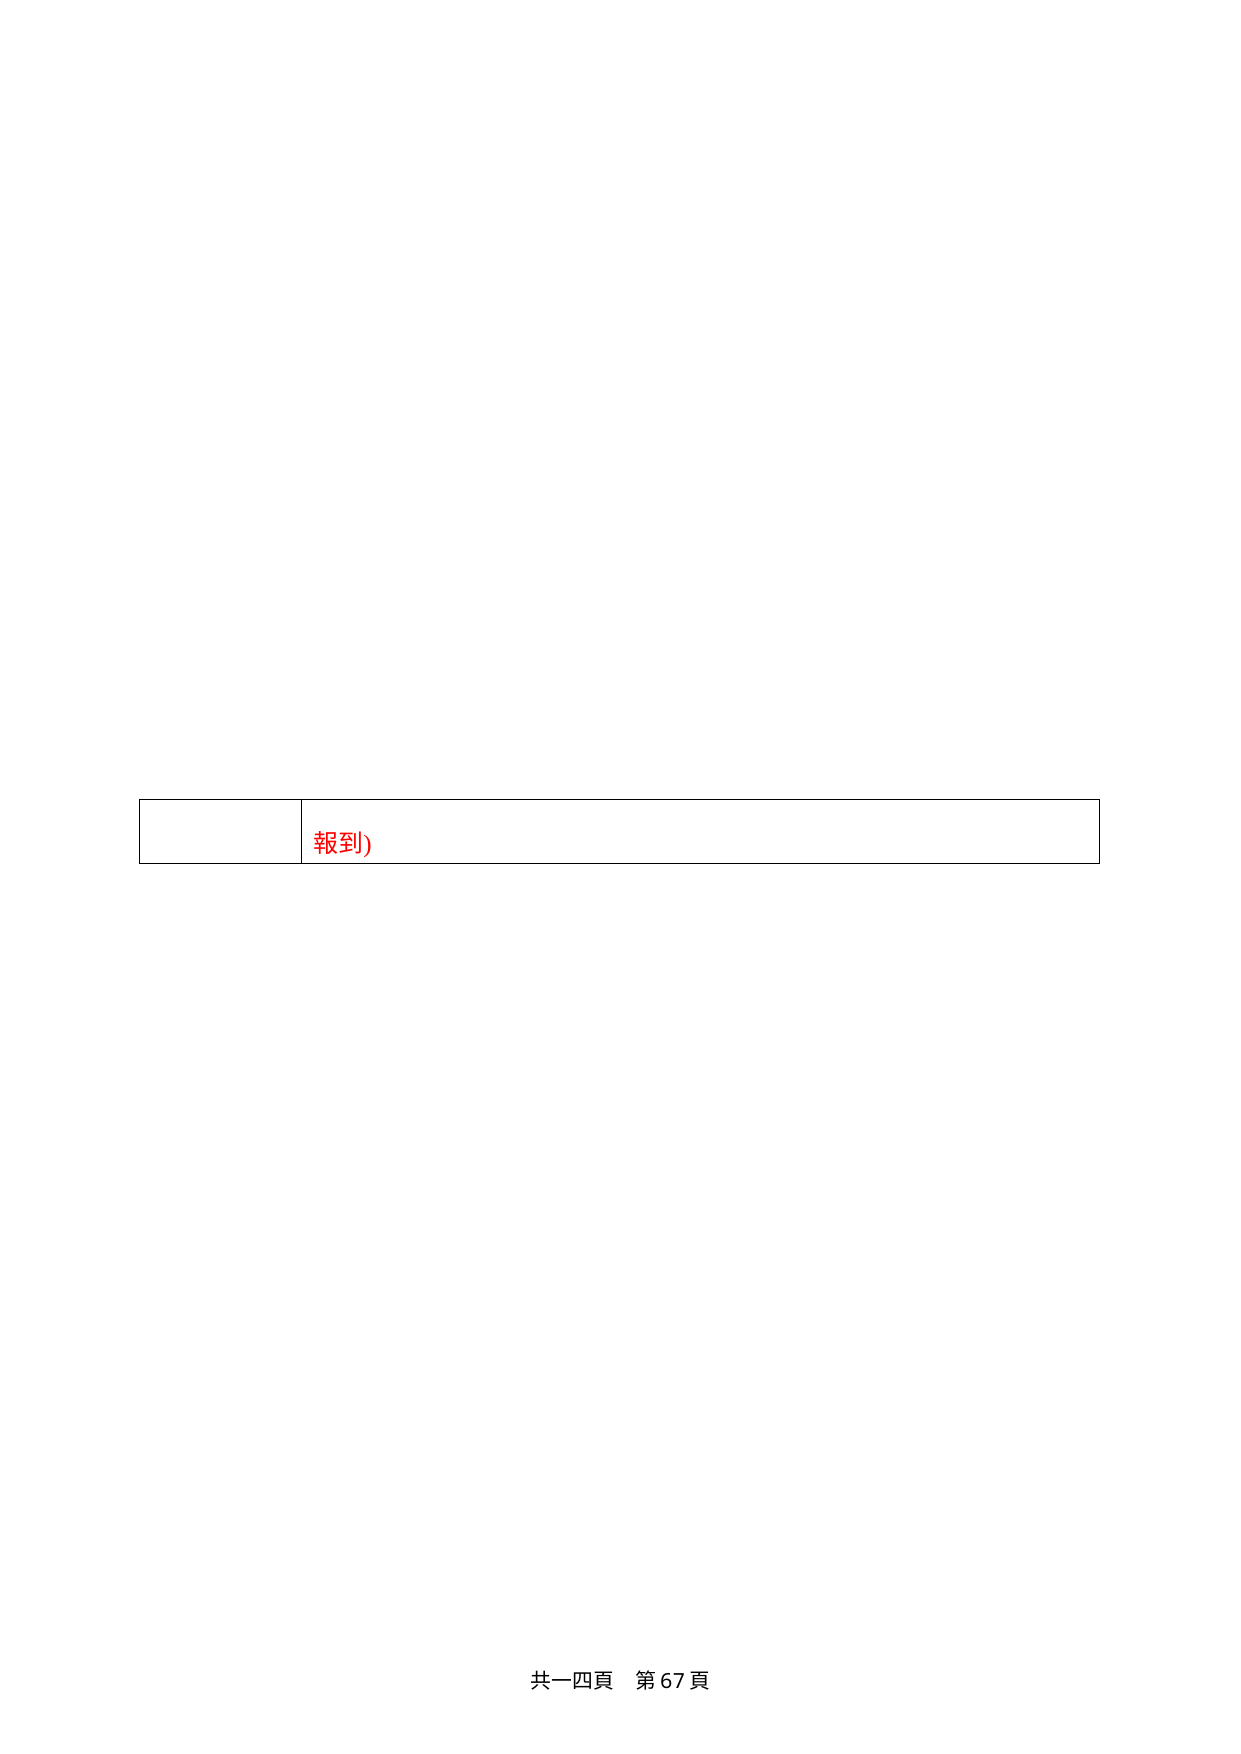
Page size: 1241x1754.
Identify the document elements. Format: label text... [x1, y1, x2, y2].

table_cell 報到) [302, 800, 1099, 863]
table_cell [140, 800, 301, 863]
